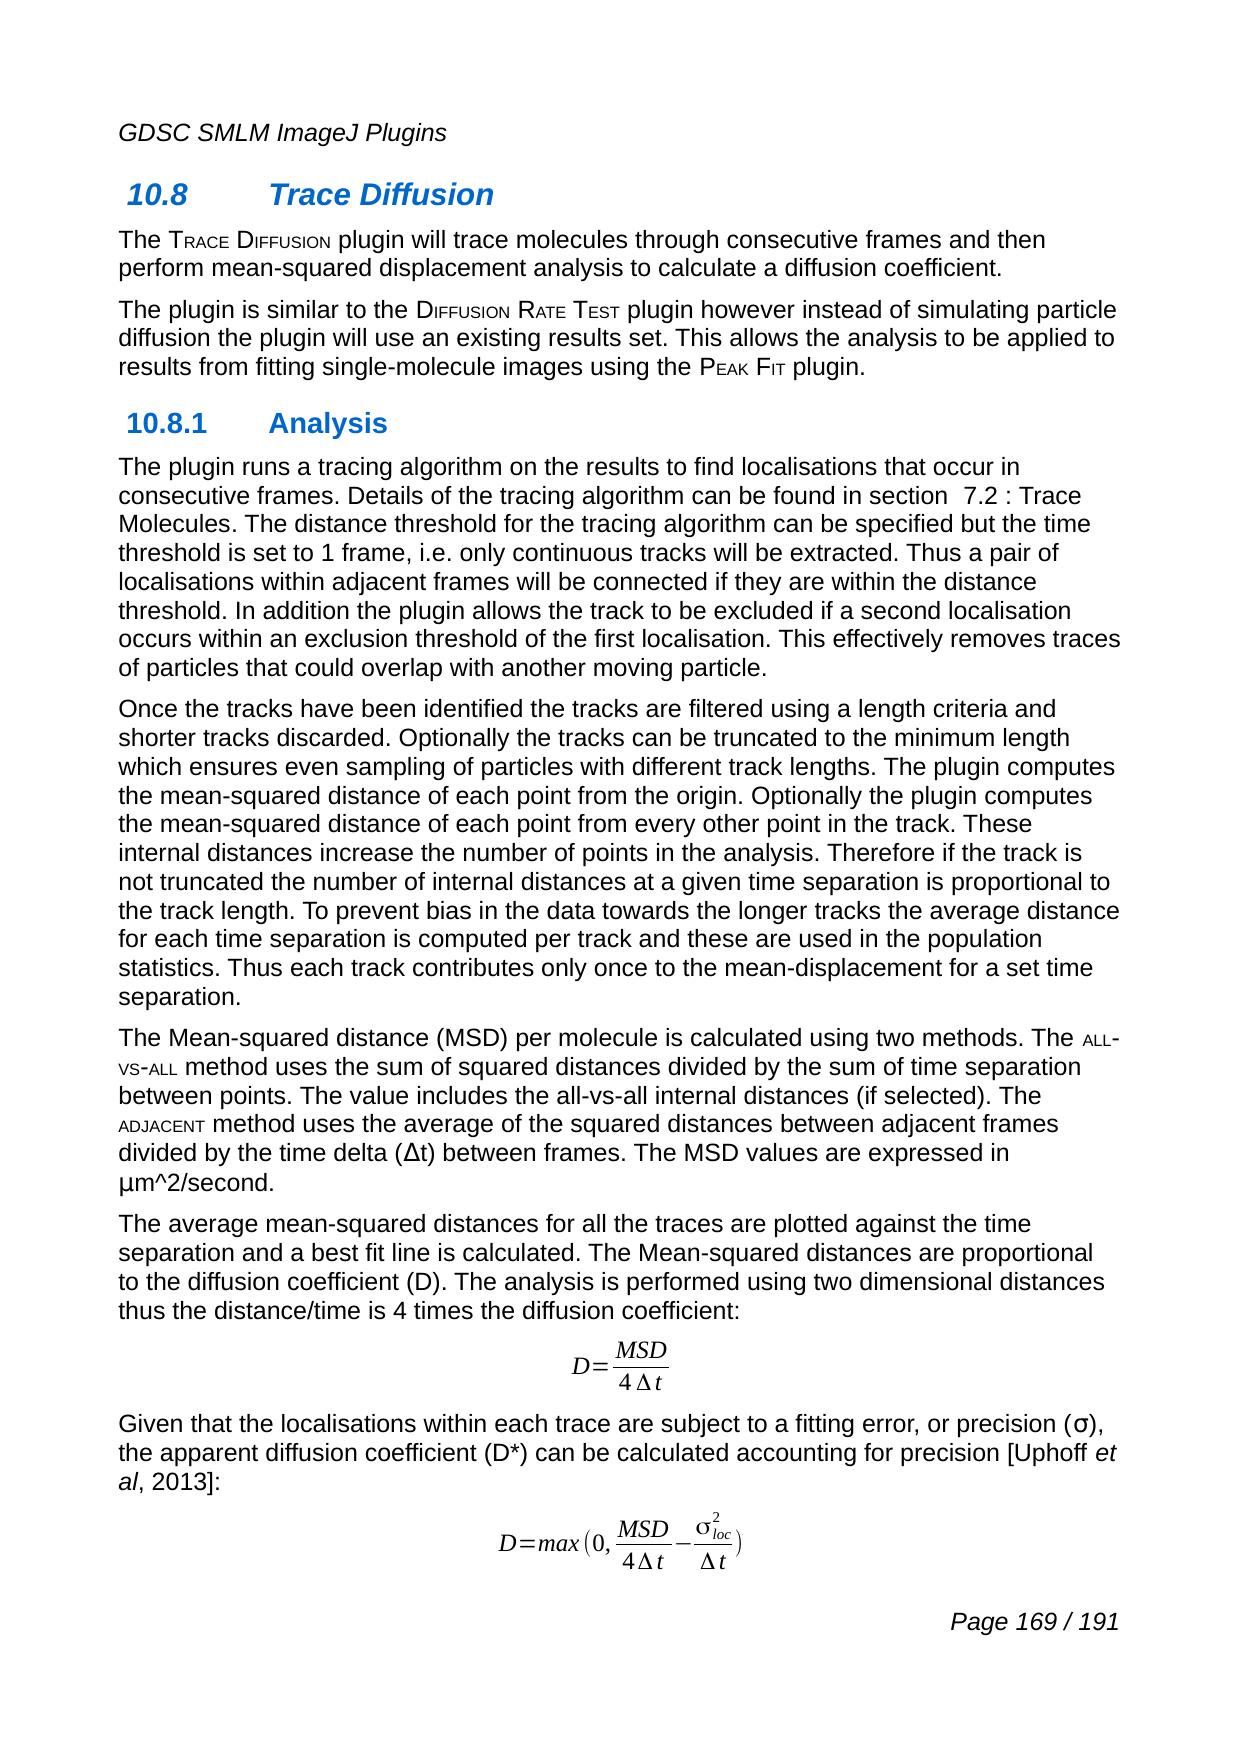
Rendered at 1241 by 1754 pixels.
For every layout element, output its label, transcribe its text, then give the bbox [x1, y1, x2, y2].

text The Trace Diffusion plugin will trace molecules through consecutive frames and then perform mean-squared displacement analysis to calculate a diffusion coefficient. [118, 225, 1122, 282]
text Once the tracks have been identified the tracks are filtered using a length criteria and shorter tracks discarded. Optionally the tracks can be truncated to the minimum length which ensures even sampling of particles with different track lengths. The plugin computes the mean-squared distance of each point from the origin. Optionally the plugin computes the mean-squared distance of each point from every other point in the track. These internal distances increase the number of points in the analysis. Therefore if the track is not truncated the number of internal distances at a given time separation is proportional to the track length. To prevent bias in the data towards the longer tracks the average distance for each time separation is computed per track and these are used in the population statistics. Thus each track contributes only once to the mean-displacement for a set time separation. [118, 694, 1122, 1011]
text The average mean-squared distances for all the traces are plotted against the time separation and a best fit line is calculated. The Mean-squared distances are proportional to the diffusion coefficient (D). The analysis is performed using two dimensional distances thus the distance/time is 4 times the diffusion coefficient: [118, 1209, 1122, 1324]
subtitle Trace Diffusion [118, 176, 1122, 212]
text The plugin is similar to the Diffusion Rate Test plugin however instead of simulating particle diffusion the plugin will use an existing results set. This allows the analysis to be applied to results from fitting single-molecule images using the Peak Fit plugin. [118, 295, 1122, 381]
subtitle Analysis [118, 406, 1122, 439]
text Given that the localisations within each trace are subject to a fitting error, or precision (σ), the apparent diffusion coefficient (D*) can be calculated accounting for precision [Uphoff et al, 2013]: [118, 1409, 1122, 1496]
text The plugin runs a tracing algorithm on the results to find localisations that occur in consecutive frames. Details of the tracing algorithm can be found in section 7.2: Trace Molecules. The distance threshold for the tracing algorithm can be specified but the time threshold is set to 1 frame, i.e. only continuous tracks will be extracted. Thus a pair of localisations within adjacent frames will be connected if they are within the distance threshold. In addition the plugin allows the track to be excluded if a second localisation occurs within an exclusion threshold of the first localisation. This effectively removes traces of particles that could overlap with another moving particle. [118, 452, 1122, 682]
text The Mean-squared distance (MSD) per molecule is calculated using two methods. The all-vs-all method uses the sum of squared distances divided by the sum of time separation between points. The value includes the all-vs-all internal distances (if selected). The adjacent method uses the average of the squared distances between adjacent frames divided by the time delta (Δt) between frames. The MSD values are expressed in μm^2/second. [118, 1023, 1122, 1197]
